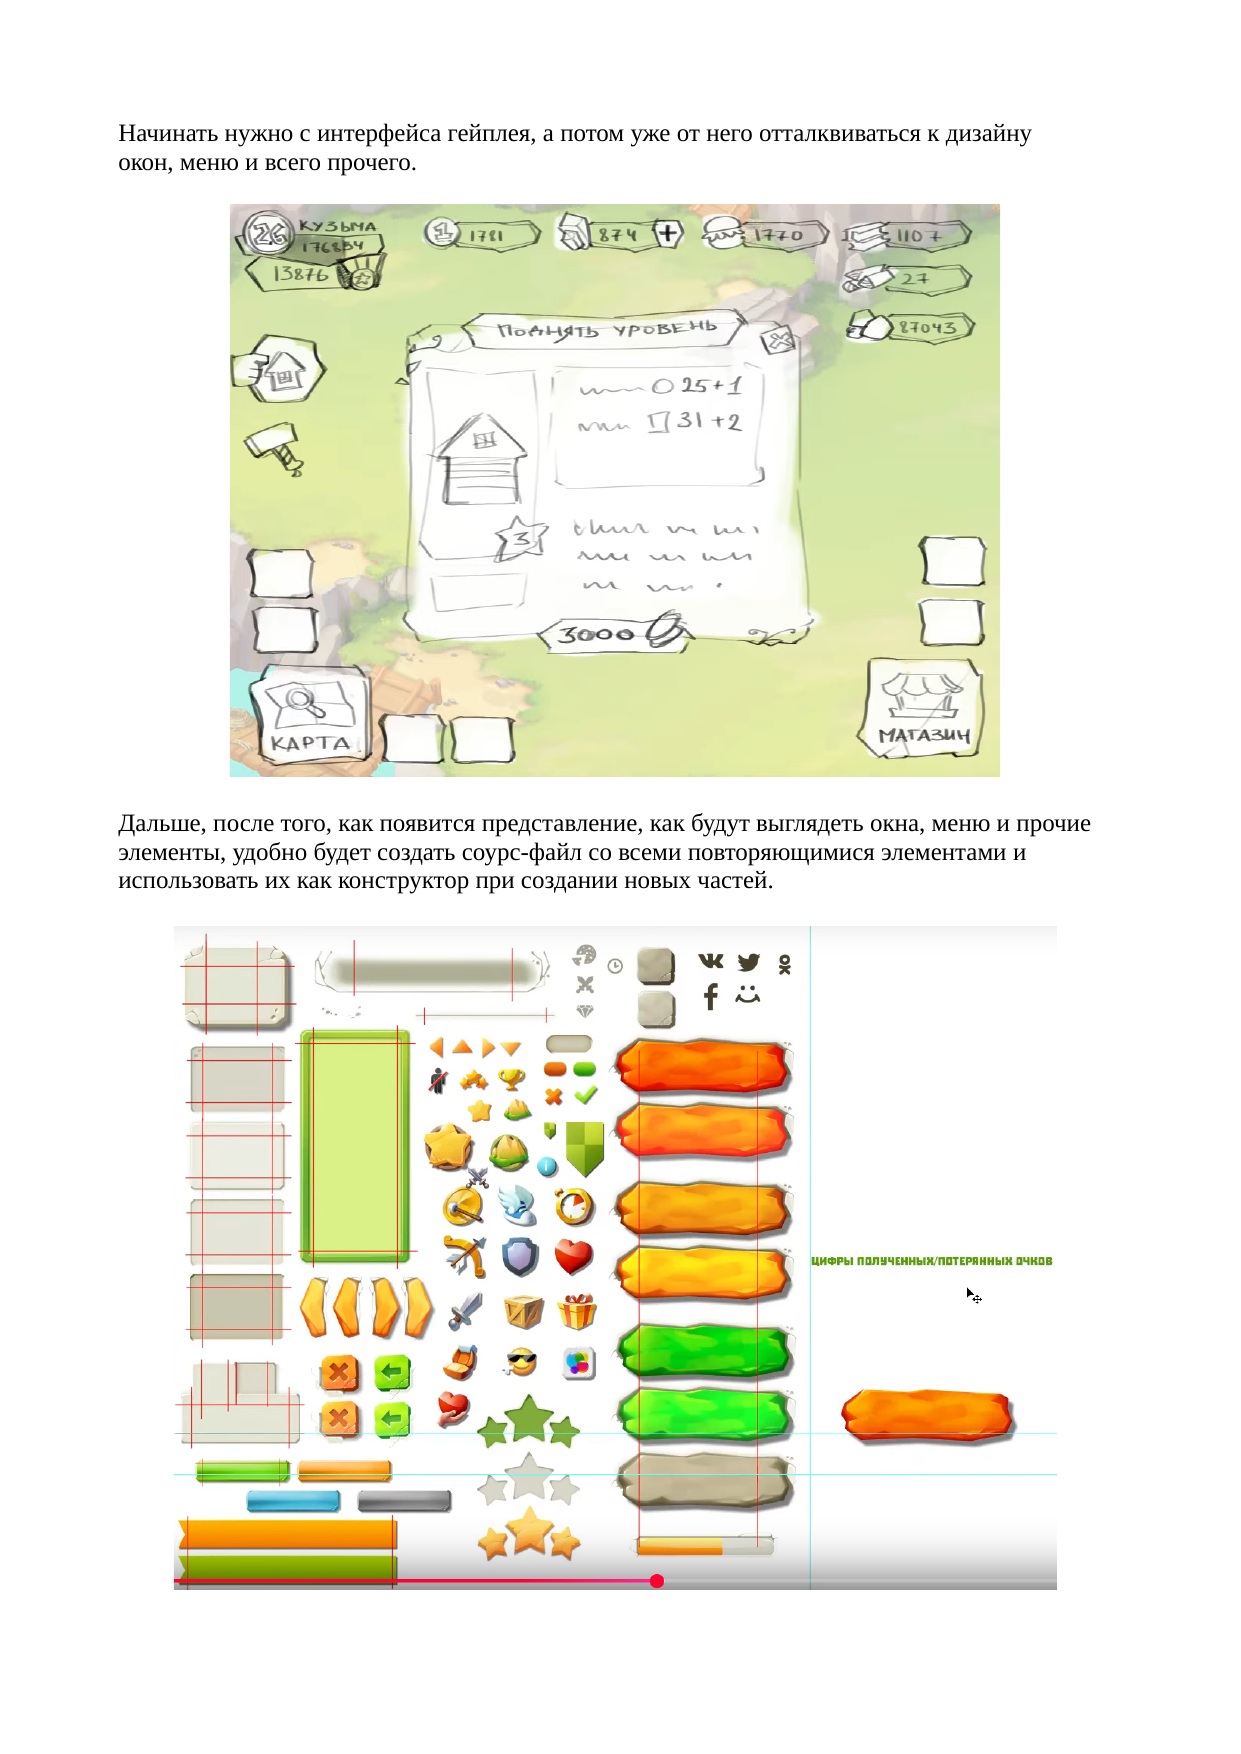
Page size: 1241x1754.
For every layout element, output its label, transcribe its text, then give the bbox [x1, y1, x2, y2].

text окон, меню и всего прочего. [118, 147, 1122, 176]
picture [173, 926, 1057, 1590]
picture [229, 204, 1001, 777]
text Дальше, после того, как появится представление, как будут выглядеть окна, меню и прочие элементы, удобно будет создать соурс-файл со всеми повторяющимися элементами и использовать их как конструктор при создании новых частей. [118, 808, 1122, 894]
text Начинать нужно с интерфейса гейплея, а потом уже от него отталквиваться к дизайну [118, 118, 1122, 147]
